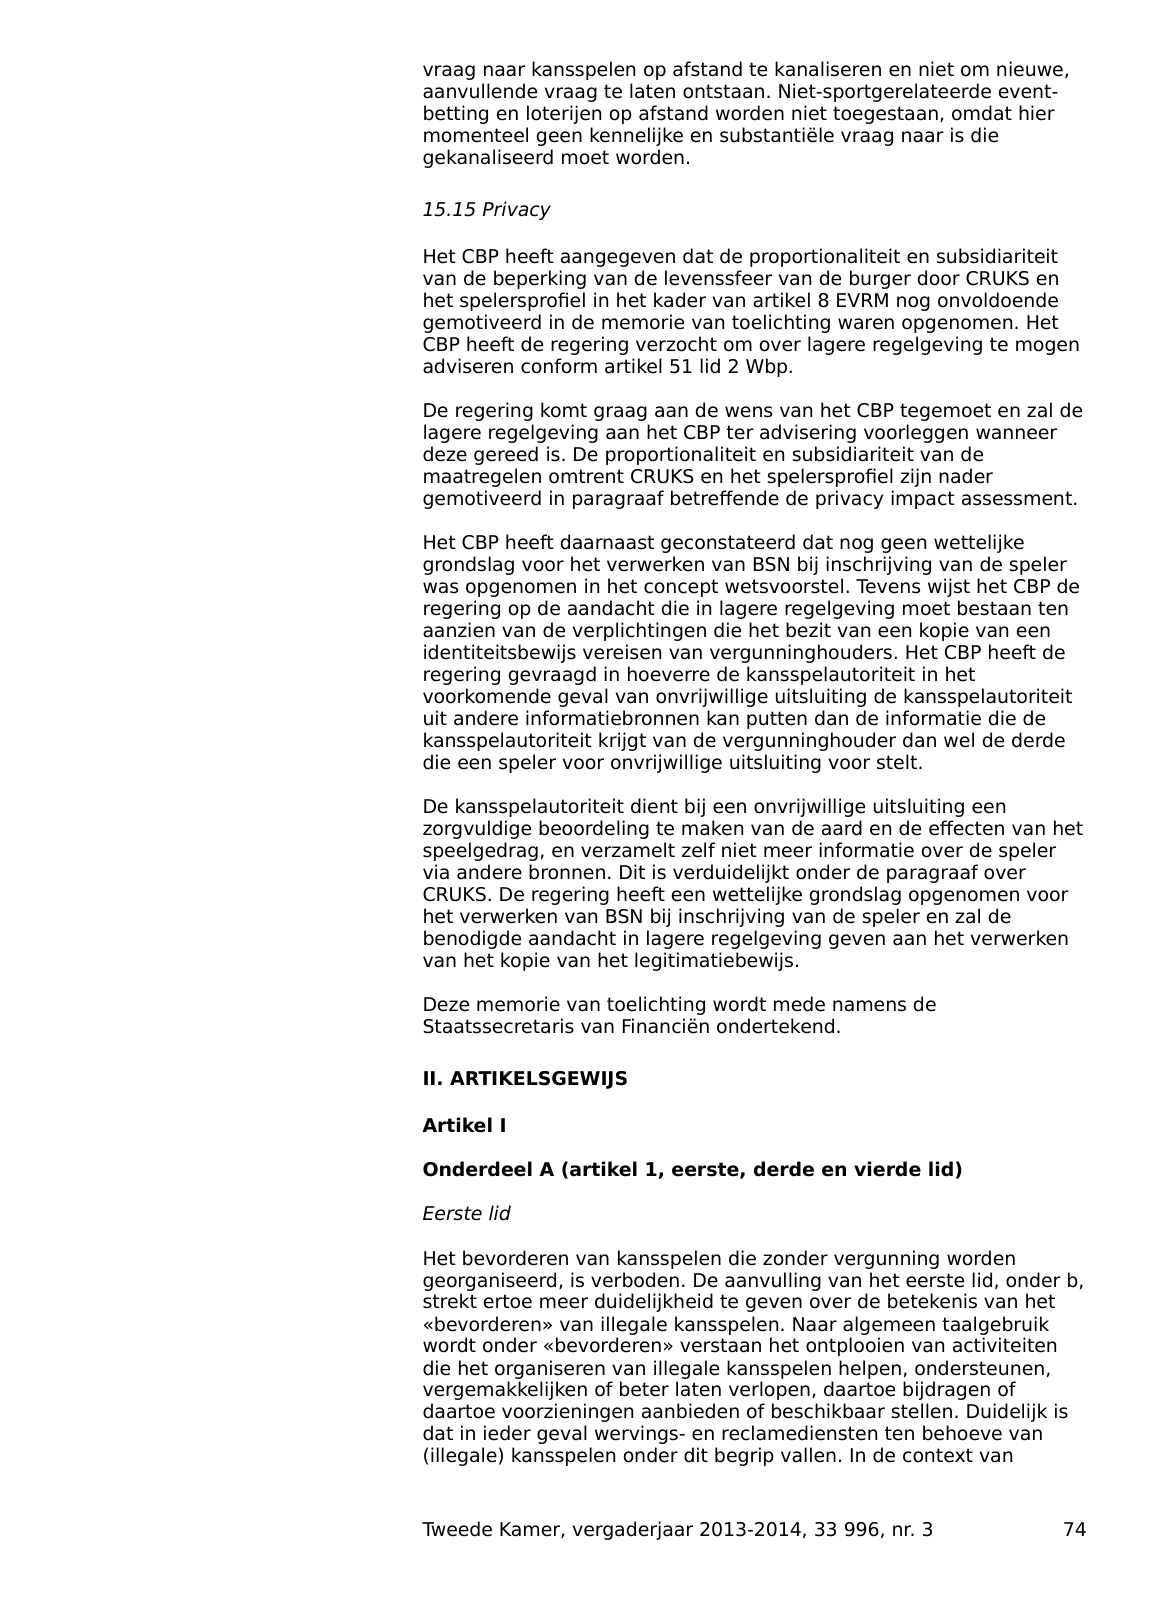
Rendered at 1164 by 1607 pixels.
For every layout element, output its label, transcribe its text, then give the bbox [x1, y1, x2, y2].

subtitle II. ARTIKELSGEWIJS [422, 1068, 1087, 1090]
subtitle Eerste lid [422, 1203, 1087, 1225]
text Het bevorderen van kansspelen die zonder vergunning worden georganiseerd, is verboden. De aanvulling van het eerste lid, onder b, strekt ertoe meer duidelijkheid te geven over de betekenis van het «bevorderen» van illegale kansspelen. Naar algemeen taalgebruik wordt onder «bevorderen» verstaan het ontplooien van activiteiten die het organiseren van illegale kansspelen helpen, ondersteunen, vergemakkelijken of beter laten verlopen, daartoe bijdragen of daartoe voorzieningen aanbieden of beschikbaar stellen. Duidelijk is dat in ieder geval wervings- en reclamediensten ten behoeve van (illegale) kansspelen onder dit begrip vallen. In de context van [422, 1247, 1087, 1467]
text De kansspelautoriteit dient bij een onvrijwillige uitsluiting een zorgvuldige beoordeling te maken van de aard en de effecten van het speelgedrag, en verzamelt zelf niet meer informatie over de speler via andere bronnen. Dit is verduidelijkt onder de paragraaf over CRUKS. De regering heeft een wettelijke grondslag opgenomen voor het verwerken van BSN bij inschrijving van de speler en zal de benodigde aandacht in lagere regelgeving geven aan het verwerken van het kopie van het legitimatiebewijs. [422, 796, 1087, 972]
text Het CBP heeft aangegeven dat de proportionaliteit en subsidiariteit van de beperking van de levenssfeer van de burger door CRUKS en het spelersprofiel in het kader van artikel 8 EVRM nog onvoldoende gemotiveerd in de memorie van toelichting waren opgenomen. Het CBP heeft de regering verzocht om over lagere regelgeving te mogen adviseren conform artikel 51 lid 2 Wbp. [422, 246, 1087, 378]
text vraag naar kansspelen op afstand te kanaliseren en niet om nieuwe, aanvullende vraag te laten ontstaan. Niet-sportgerelateerde event-betting en loterijen op afstand worden niet toegestaan, omdat hier momenteel geen kennelijke en substantiële vraag naar is die gekanaliseerd moet worden. [422, 59, 1087, 169]
text De regering komt graag aan de wens van het CBP tegemoet en zal de lagere regelgeving aan het CBP ter advisering voorleggen wanneer deze gereed is. De proportionaliteit en subsidiariteit van de maatregelen omtrent CRUKS en het spelersprofiel zijn nader gemotiveerd in paragraaf betreffende de privacy impact assessment. [422, 400, 1087, 510]
subtitle Onderdeel A (artikel 1, eerste, derde en vierde lid) [422, 1159, 1087, 1181]
subtitle 15.15 Privacy [422, 199, 1087, 221]
text Het CBP heeft daarnaast geconstateerd dat nog geen wettelijke grondslag voor het verwerken van BSN bij inschrijving van de speler was opgenomen in het concept wetsvoorstel. Tevens wijst het CBP de regering op de aandacht die in lagere regelgeving moet bestaan ten aanzien van de verplichtingen die het bezit van een kopie van een identiteitsbewijs vereisen van vergunninghouders. Het CBP heeft de regering gevraagd in hoeverre de kansspelautoriteit in het voorkomende geval van onvrijwillige uitsluiting de kansspelautoriteit uit andere informatiebronnen kan putten dan de informatie die de kansspelautoriteit krijgt van de vergunninghouder dan wel de derde die een speler voor onvrijwillige uitsluiting voor stelt. [422, 532, 1087, 774]
subtitle Artikel I [422, 1115, 1087, 1137]
text Deze memorie van toelichting wordt mede namens de Staatssecretaris van Financiën ondertekend. [422, 994, 1087, 1038]
